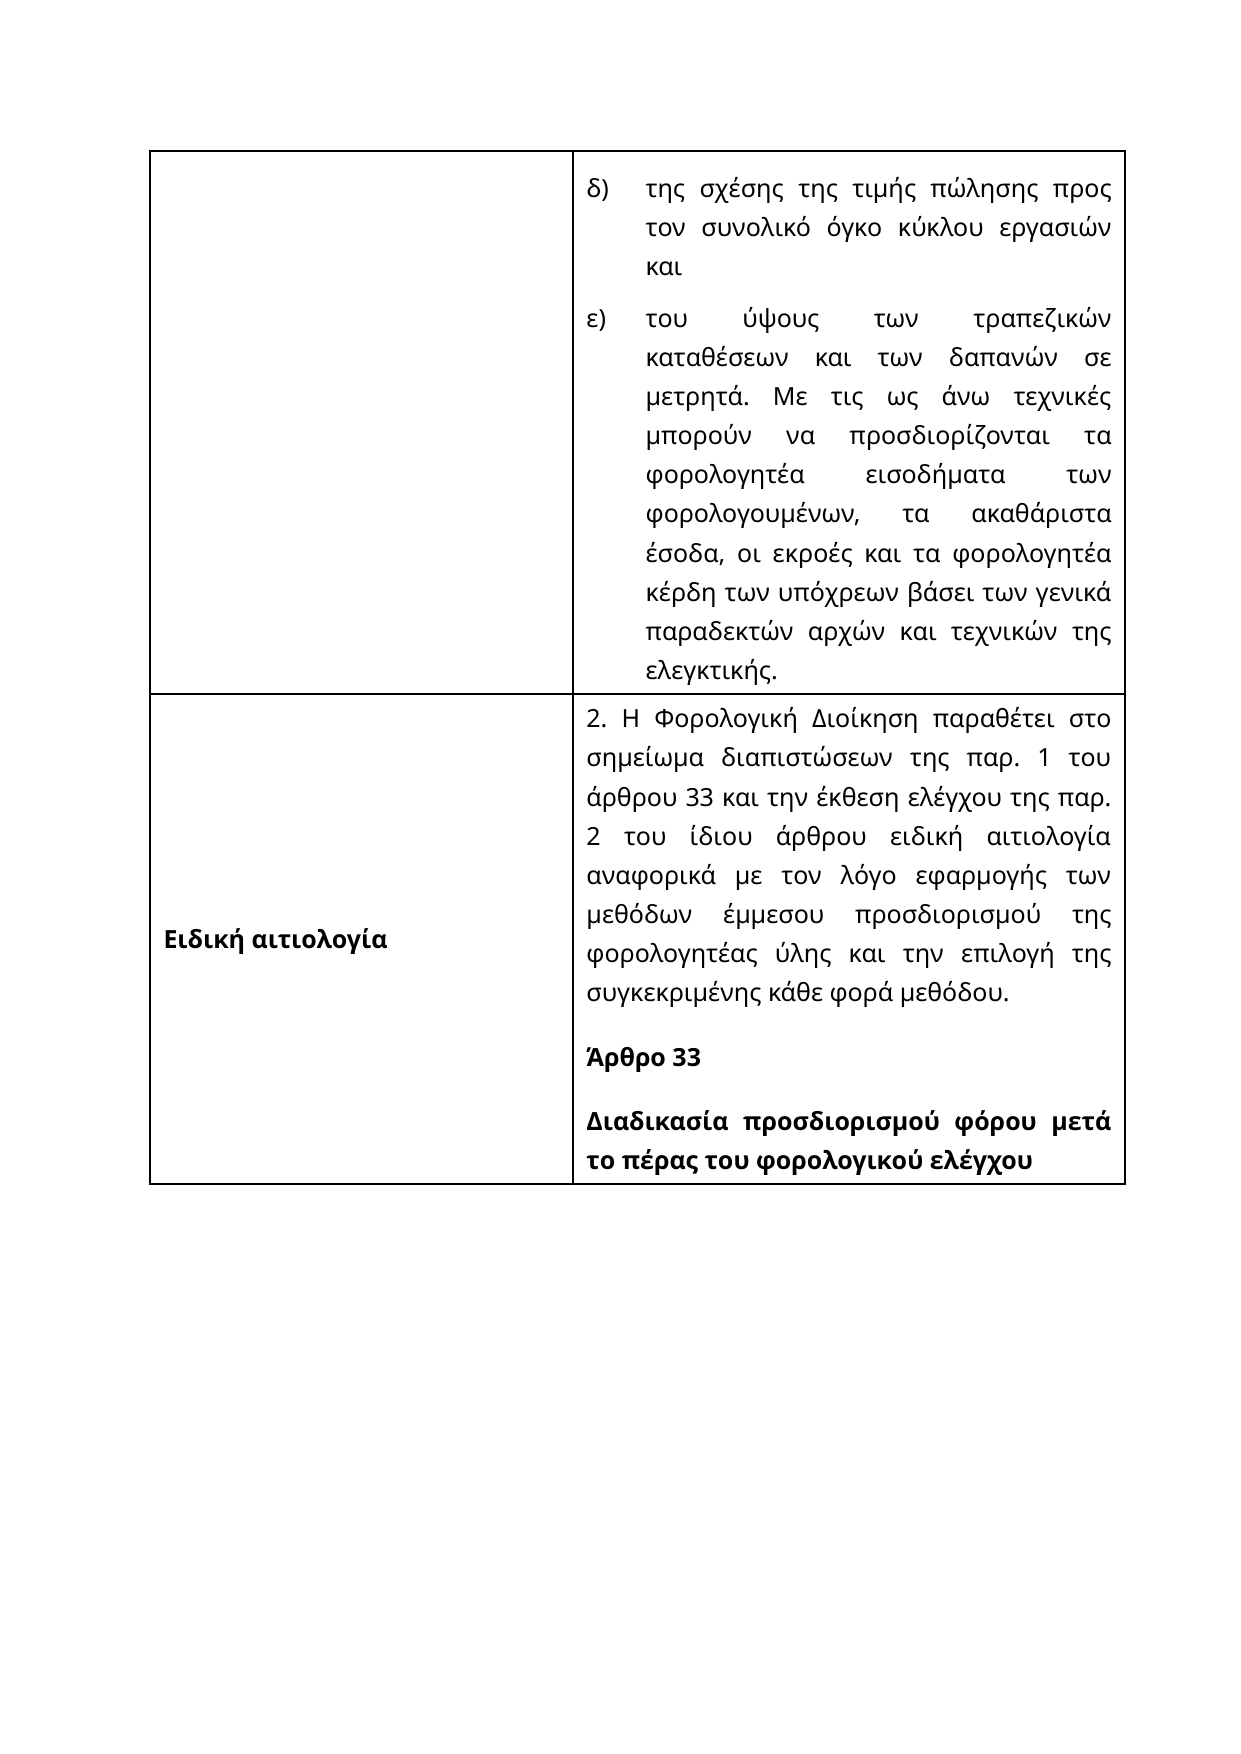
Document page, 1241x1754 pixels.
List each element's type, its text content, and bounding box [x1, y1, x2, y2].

table_header δ) της σχέσης της τιμής πώλησης προς τον συνολικό όγκο κύκλου εργασιών και ε) του ύψους των τραπεζικών καταθέσεων και των δαπανών σε μετρητά. Με τις ως άνω τεχνικές μπορούν να προσδιορίζονται τα φορολογητέα εισοδήματα των φορολογουμένων, τα ακαθάριστα έσοδα, οι εκροές και τα φορολογητέα κέρδη των υπόχρεων βάσει των γενικά παραδεκτών αρχών και τεχνικών της ελεγκτικής. [574, 152, 1124, 693]
table_cell 2. Η Φορολογική Διοίκηση παραθέτει στο σημείωμα διαπιστώσεων της παρ. 1 του άρθρου 33 και την έκθεση ελέγχου της παρ. 2 του ίδιου άρθρου ειδική αιτιολογία αναφορικά με τον λόγο εφαρμογής των μεθόδων έμμεσου προσδιορισμού της φορολογητέας ύλης και την επιλογή της συγκεκριμένης κάθε φορά μεθόδου. Άρθρο 33 Διαδικασία προσδιορισμού φόρου μετά το πέρας του φορολογικού ελέγχου [574, 695, 1124, 1183]
table_cell Ειδική αιτιολογία [151, 695, 572, 1183]
table_header [151, 152, 572, 693]
